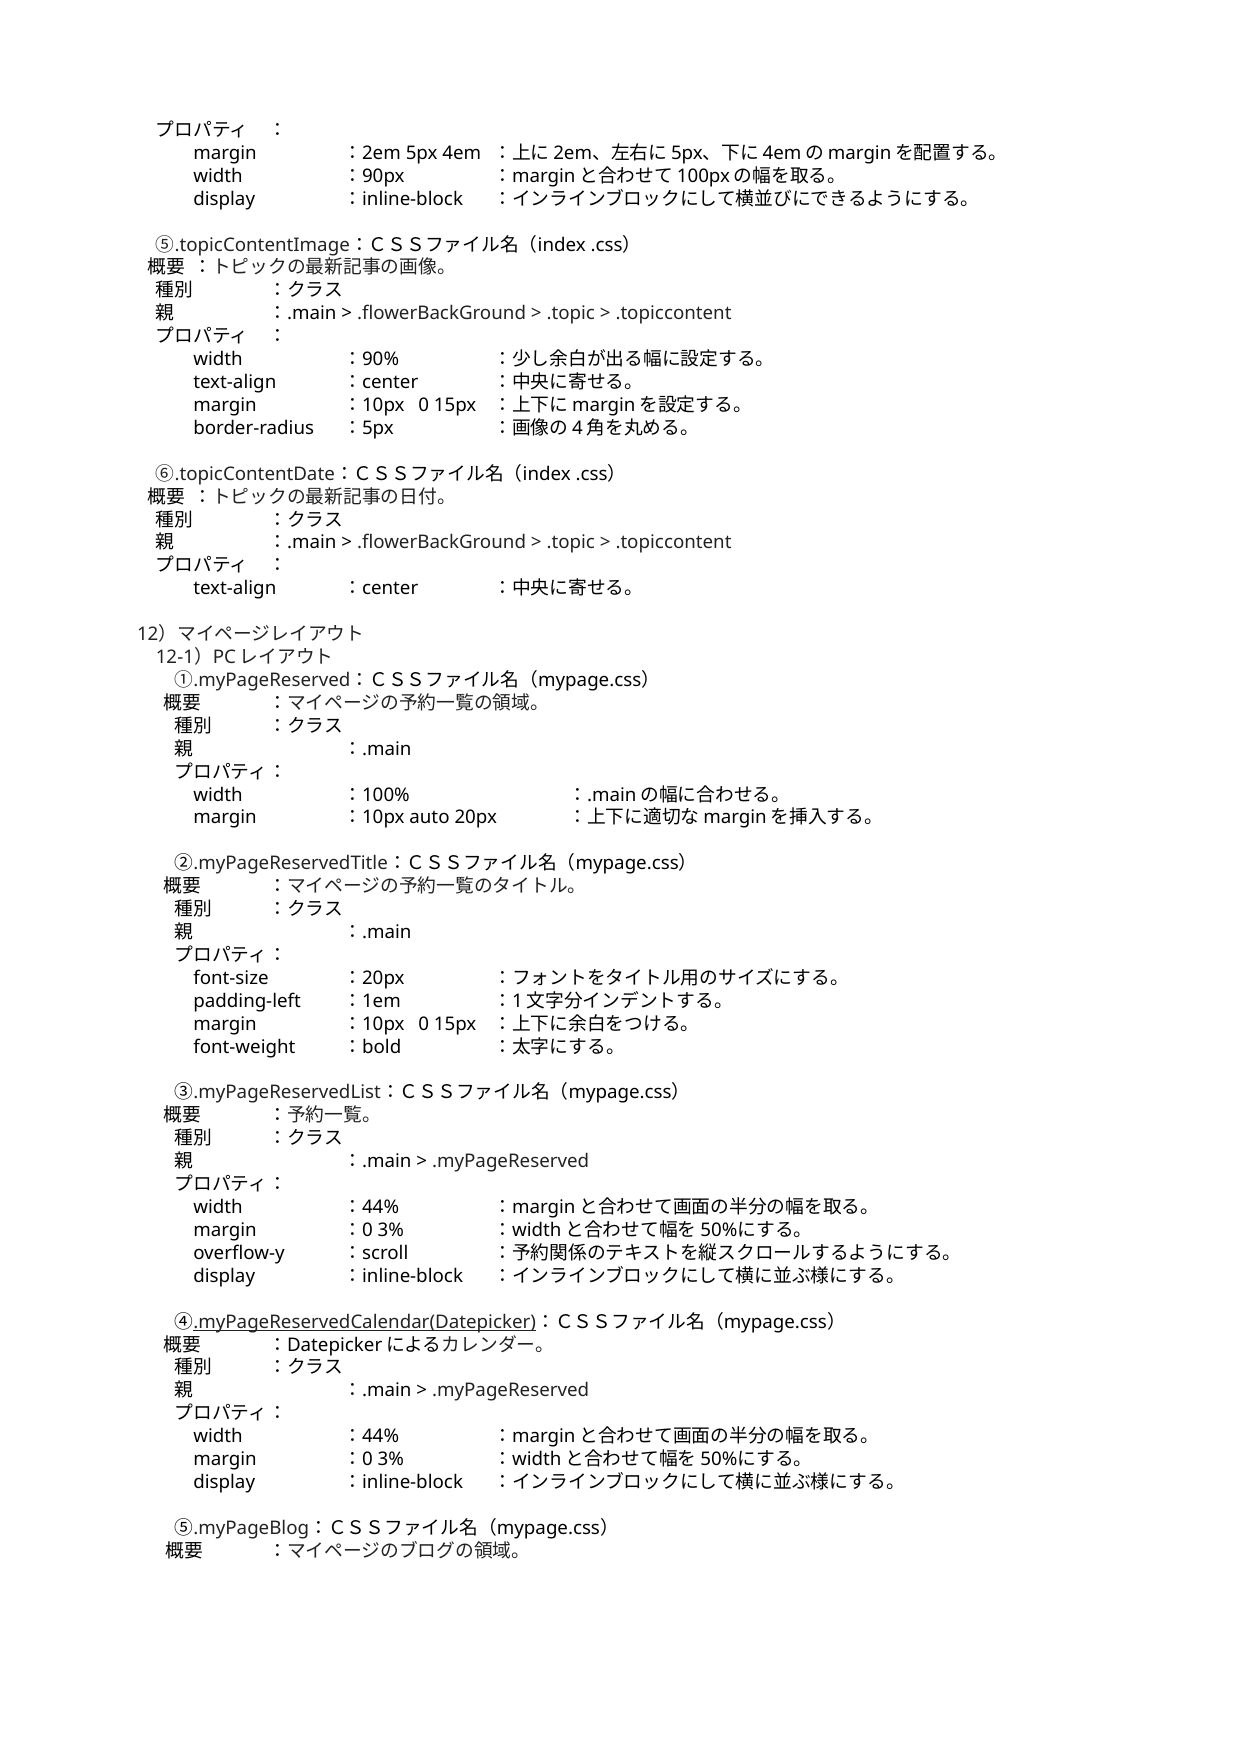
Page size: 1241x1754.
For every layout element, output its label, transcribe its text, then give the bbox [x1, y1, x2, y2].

text font-size ：20px ：フォントをタイトル用のサイズにする。 [118, 966, 1122, 989]
text 親 ：.main > .myPageReserved [118, 1378, 1122, 1401]
text プロパティ ： [118, 760, 1122, 783]
text 12）マイページレイアウト [118, 622, 1122, 645]
text ④.myPageReservedCalendar(Datepicker)：ＣＳＳファイル名（mypage.css） [118, 1310, 1122, 1333]
text 概要 ：予約一覧。 [118, 1103, 1122, 1126]
text 12-1）PCレイアウト [118, 645, 1122, 668]
text 種別 ：クラス [118, 508, 1122, 531]
text ①.myPageReserved：ＣＳＳファイル名（mypage.css） [118, 668, 1122, 691]
text margin ：0 3% ：widthと合わせて幅を50%にする。 [118, 1218, 1122, 1241]
text 概要 ：マイページの予約一覧の領域。 [118, 691, 1122, 714]
text 概要 ：Datepickerによるカレンダー。 [118, 1333, 1122, 1356]
text text-align ：center ：中央に寄せる。 [118, 370, 1122, 393]
text margin ：10px auto 20px ：上下に適切なmarginを挿入する。 [118, 806, 1122, 828]
text font-weight ：bold ：太字にする。 [118, 1035, 1122, 1058]
text 概要 ：トピックの最新記事の日付。 [118, 485, 1122, 508]
text 種別 ：クラス [118, 1356, 1122, 1378]
text 親 ：.main > .flowerBackGround > .topic > .topiccontent [118, 531, 1122, 553]
text 親 ：.main > .flowerBackGround > .topic > .topiccontent [118, 301, 1122, 324]
text 親 ：.main > .myPageReserved [118, 1149, 1122, 1172]
text margin ：2em 5px 4em ：上に2em、左右に5px、下に4emのmarginを配置する。 [118, 141, 1122, 164]
text padding-left ：1em ：1文字分インデントする。 [118, 989, 1122, 1012]
text width ：90px ：marginと合わせて100pxの幅を取る。 [118, 164, 1122, 187]
text width ：100% ：.mainの幅に合わせる。 [118, 783, 1122, 806]
text ②.myPageReservedTitle：ＣＳＳファイル名（mypage.css） [118, 851, 1122, 874]
text 親 ：.main [118, 737, 1122, 760]
text プロパティ ： [118, 1172, 1122, 1195]
text margin ：10px 0 15px ：上下に余白をつける。 [118, 1012, 1122, 1035]
text overflow-y ：scroll ：予約関係のテキストを縦スクロールするようにする。 [118, 1241, 1122, 1264]
text width ：90% ：少し余白が出る幅に設定する。 [118, 347, 1122, 370]
text 親 ：.main [118, 920, 1122, 943]
text 概要 ：マイページのブログの領域。 [118, 1539, 1122, 1562]
text 種別 ：クラス [118, 897, 1122, 920]
text display ：inline-block ：インラインブロックにして横に並ぶ様にする。 [118, 1470, 1122, 1493]
text text-align ：center ：中央に寄せる。 [118, 576, 1122, 599]
text margin ：0 3% ：widthと合わせて幅を50%にする。 [118, 1447, 1122, 1470]
text ③.myPageReservedList：ＣＳＳファイル名（mypage.css） [118, 1081, 1122, 1103]
text display ：inline-block ：インラインブロックにして横に並ぶ様にする。 [118, 1264, 1122, 1287]
text プロパティ ： [118, 943, 1122, 966]
text プロパティ ： [118, 553, 1122, 576]
text プロパティ ： [118, 1401, 1122, 1424]
text プロパティ ： [118, 118, 1122, 141]
text width ：44% ：marginと合わせて画面の半分の幅を取る。 [118, 1195, 1122, 1218]
text ⑤.topicContentImage：ＣＳＳファイル名（index .css） [118, 233, 1122, 256]
text margin ：10px 0 15px ：上下にmarginを設定する。 [118, 393, 1122, 416]
text プロパティ ： [118, 324, 1122, 347]
text 概要 ：マイページの予約一覧のタイトル。 [118, 874, 1122, 897]
text 概要 ：トピックの最新記事の画像。 [118, 256, 1122, 278]
text ⑥.topicContentDate：ＣＳＳファイル名（index .css） [118, 462, 1122, 485]
text width ：44% ：marginと合わせて画面の半分の幅を取る。 [118, 1424, 1122, 1447]
text 種別 ：クラス [118, 1126, 1122, 1149]
text ⑤.myPageBlog：ＣＳＳファイル名（mypage.css） [118, 1516, 1122, 1539]
text display ：inline-block ：インラインブロックにして横並びにできるようにする。 [118, 187, 1122, 210]
text 種別 ：クラス [118, 278, 1122, 301]
text border-radius ：5px ：画像の4角を丸める。 [118, 416, 1122, 439]
text 種別 ：クラス [118, 714, 1122, 737]
